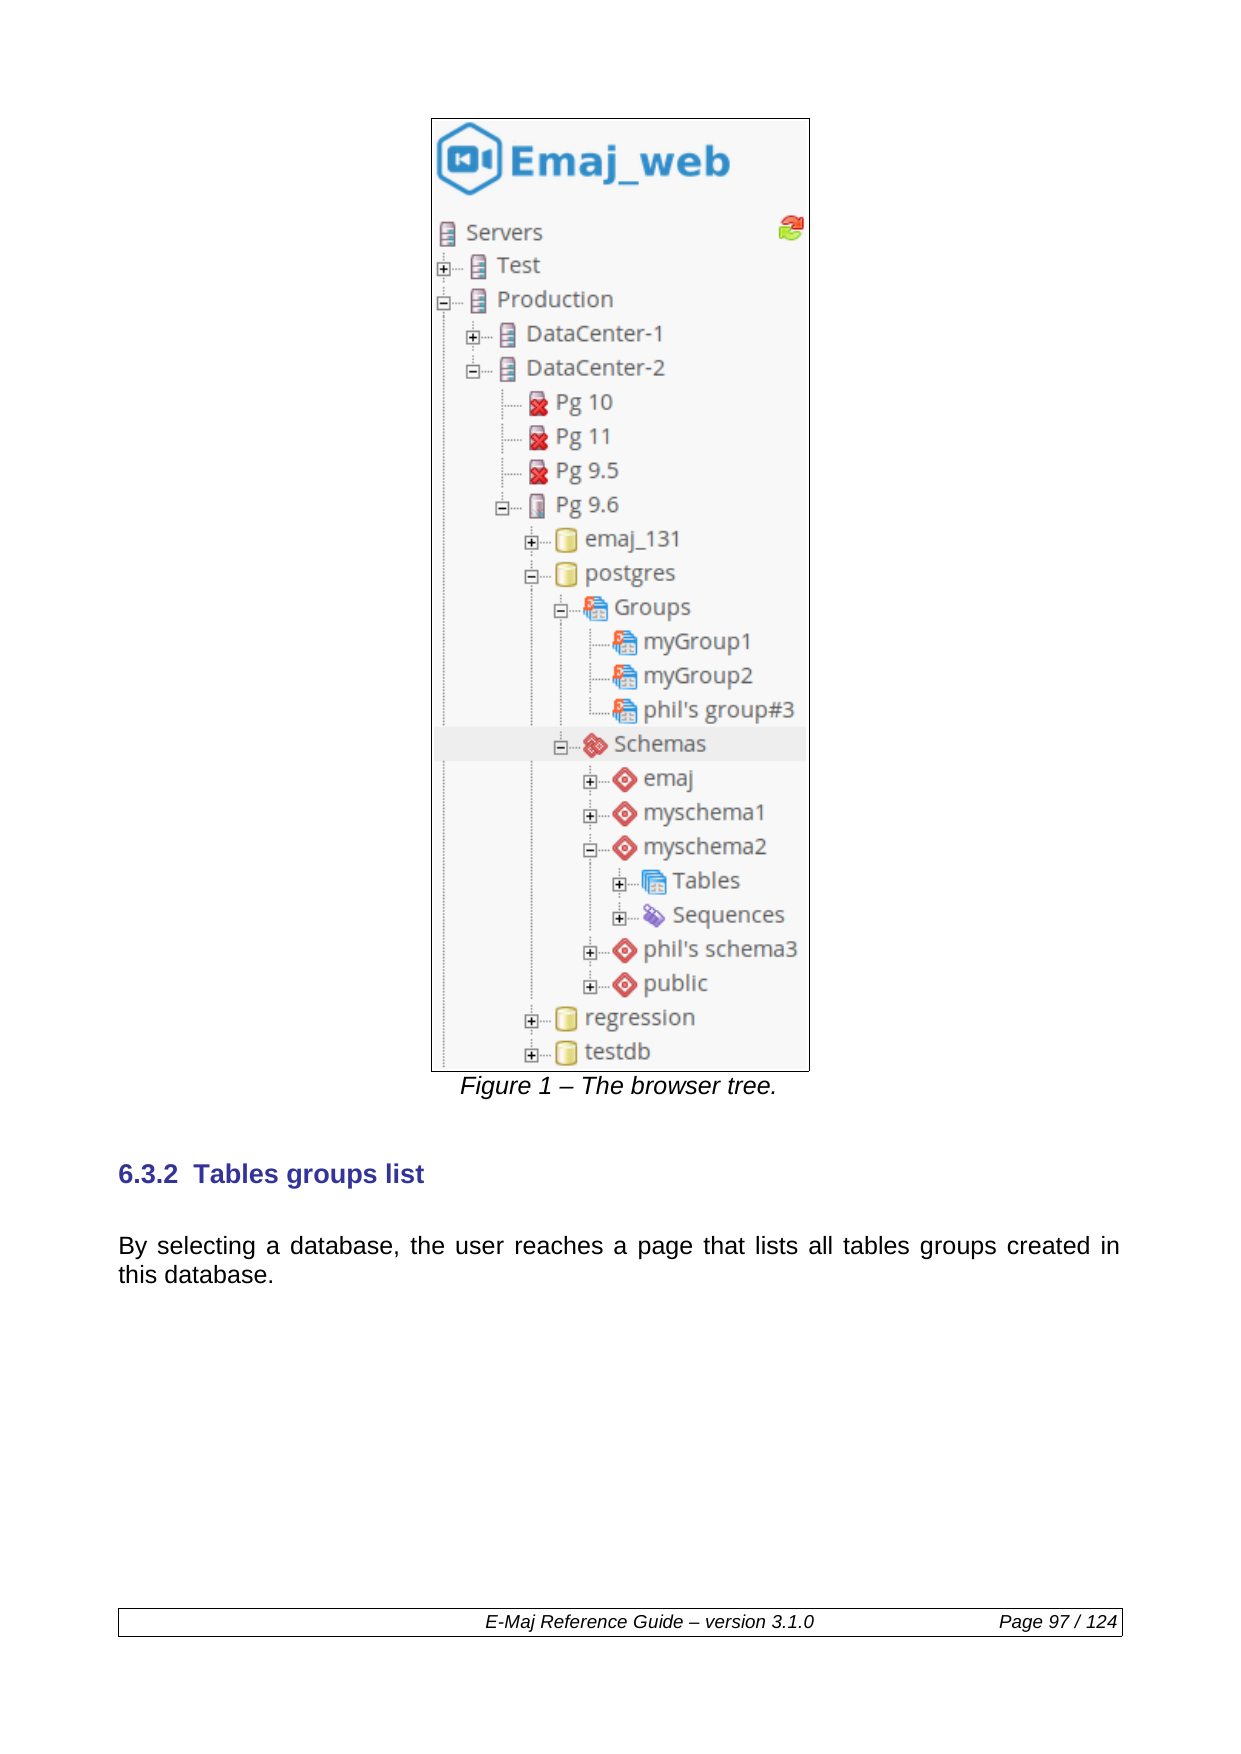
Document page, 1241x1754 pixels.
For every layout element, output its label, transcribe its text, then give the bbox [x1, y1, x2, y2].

text By selecting a database, the user reaches a page that lists all tables groups created in this database. [118, 1231, 1122, 1289]
subtitle Tables groups list [118, 1158, 1122, 1189]
picture [434, 121, 807, 1069]
text Figure 1 – The browser tree. [118, 785, 1122, 1100]
